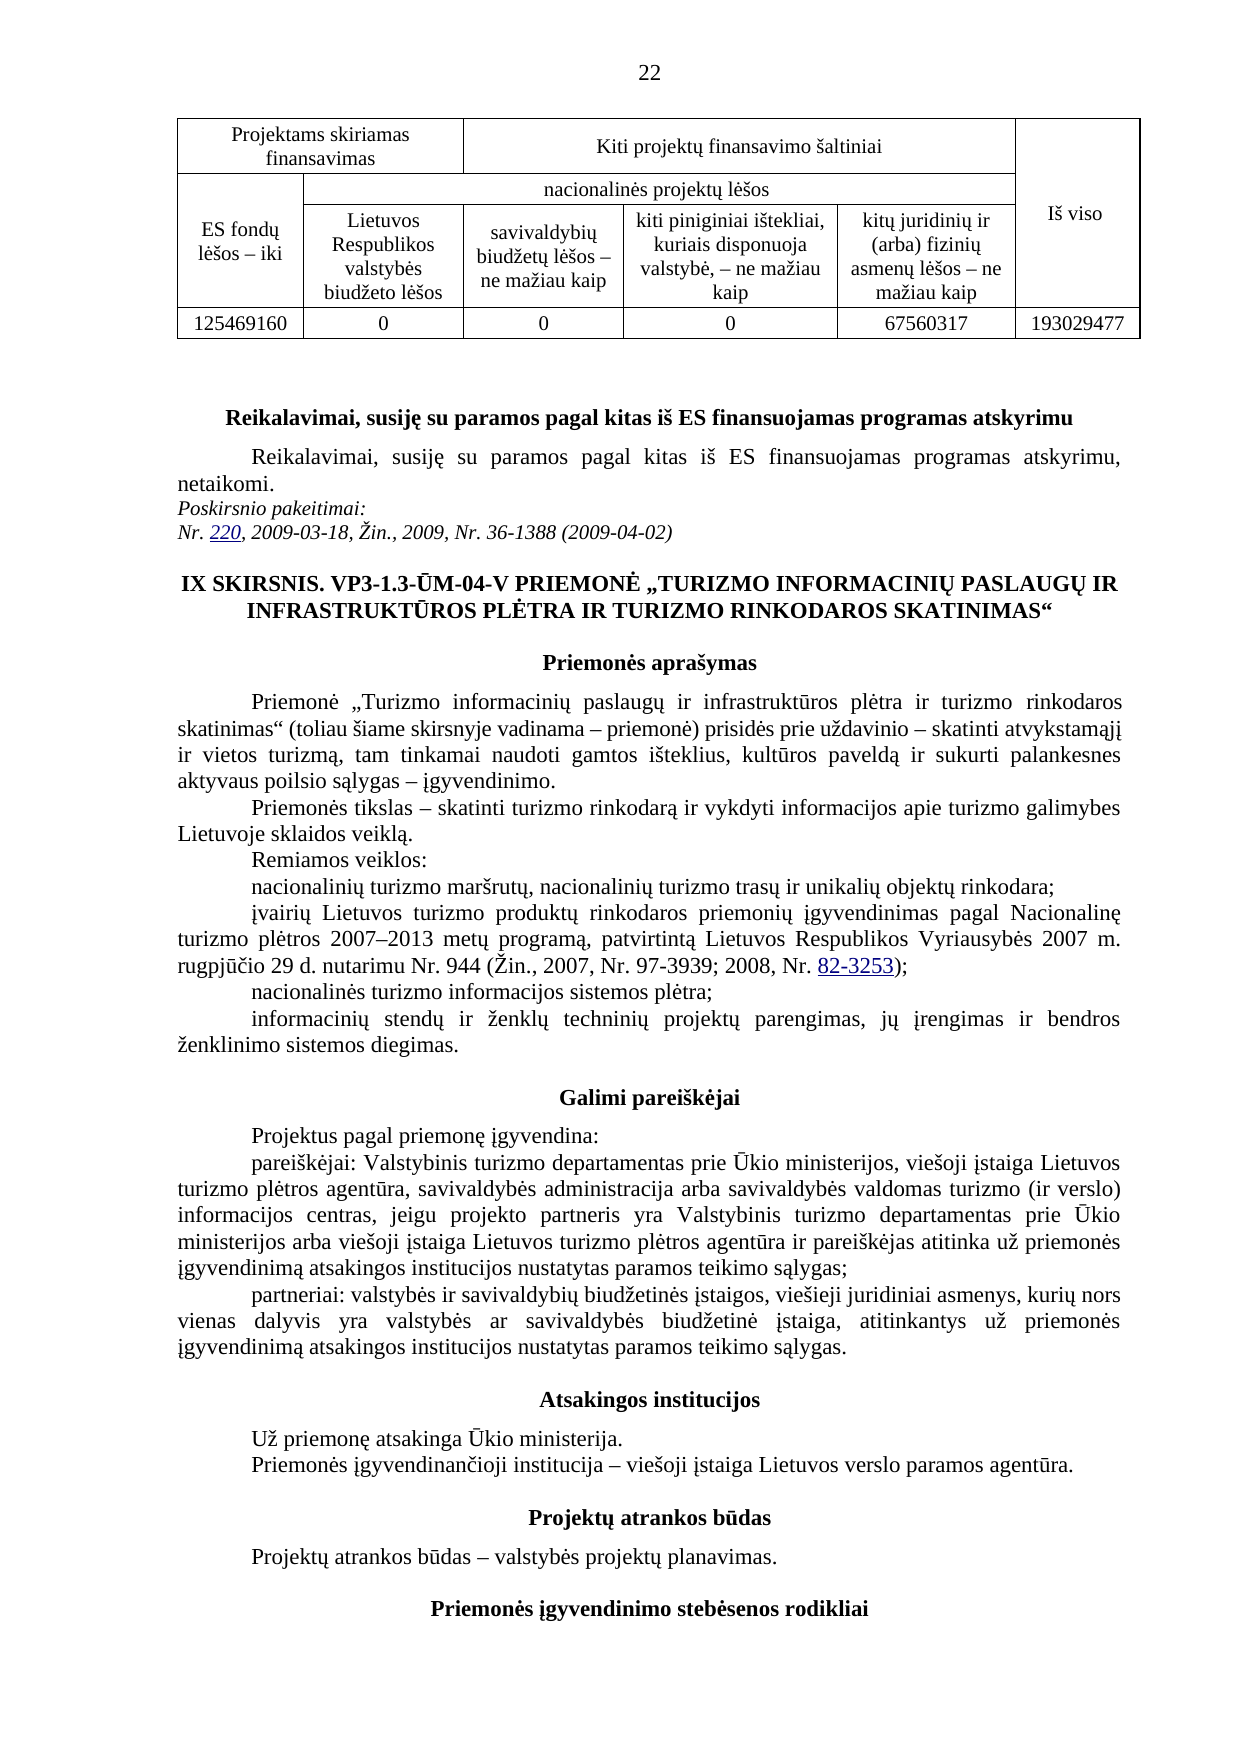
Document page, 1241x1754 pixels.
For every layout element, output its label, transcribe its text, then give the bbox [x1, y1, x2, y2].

text Priemonės aprašymas [177, 649, 1122, 676]
table_cell kiti piniginiai ištekliai, kuriais disponuoja valstybė, – ne mažiau kaip [624, 205, 837, 307]
text nacionalinių turizmo maršrutų, nacionalinių turizmo trasų ir unikalių objektų rinkodara; [177, 873, 1122, 899]
table_header Kiti projektų finansavimo šaltiniai [464, 119, 1015, 173]
table_cell Lietuvos Respublikos valstybės biudžeto lėšos [304, 205, 463, 307]
text Priemonės tikslas – skatinti turizmo rinkodarą ir vykdyti informacijos apie turizmo galimybes Lietuvoje sklaidos veiklą. [177, 794, 1122, 846]
table_cell nacionalinės projektų lėšos [304, 174, 1015, 204]
table_cell 193029477 [1016, 308, 1139, 338]
text Projektų atrankos būdas [177, 1504, 1122, 1530]
text Reikalavimai, susiję su paramos pagal kitas iš ES finansuojamas programas atskyrimu [177, 404, 1122, 431]
text Projektus pagal priemonę įgyvendina: [177, 1122, 1122, 1149]
text partneriai: valstybės ir savivaldybių biudžetinės įstaigos, viešieji juridiniai asmenys, kurių nors vienas dalyvis yra valstybės ar savivaldybės biudžetinė įstaiga, atitinkantys už priemonės įgyvendinimą atsakingos institucijos nustatytas paramos teikimo sąlygas. [177, 1281, 1122, 1360]
table_cell 0 [304, 308, 463, 338]
text Priemonės įgyvendinančioji institucija – viešoji įstaiga Lietuvos verslo paramos agentūra. [177, 1451, 1122, 1478]
text Priemonė „Turizmo informacinių paslaugų ir infrastruktūros plėtra ir turizmo rinkodaros skatinimas“ (toliau šiame skirsnyje vadinama – priemonė) prisidės prie uždavinio – skatinti atvykstamąjį ir vietos turizmą, tam tinkamai naudoti gamtos išteklius, kultūros paveldą ir sukurti palankesnes aktyvaus poilsio sąlygas – įgyvendinimo. [177, 688, 1122, 794]
text įvairių Lietuvos turizmo produktų rinkodaros priemonių įgyvendinimas pagal Nacionalinę turizmo plėtros 2007–2013 metų programą, patvirtintą Lietuvos Respublikos Vyriausybės 2007 m. rugpjūčio 29 d. nutarimu Nr. 944 (Žin., 2007, Nr. 97-3939; 2008, Nr. 82-3253); [177, 899, 1122, 978]
table_cell 125469160 [178, 308, 303, 338]
table_cell kitų juridinių ir (arba) fizinių asmenų lėšos – ne mažiau kaip [838, 205, 1015, 307]
text Remiamos veiklos: [177, 846, 1122, 873]
text Atsakingos institucijos [177, 1386, 1122, 1412]
text Projektų atrankos būdas – valstybės projektų planavimas. [177, 1543, 1122, 1569]
table_cell ES fondų lėšos – iki [178, 174, 303, 307]
table_header Iš viso [1016, 119, 1139, 307]
text Nr. 220, 2009-03-18, Žin., 2009, Nr. 36-1388 (2009-04-02) [177, 520, 1122, 544]
table_cell 67560317 [838, 308, 1015, 338]
text informacinių stendų ir ženklų techninių projektų parengimas, jų įrengimas ir bendros ženklinimo sistemos diegimas. [177, 1004, 1122, 1057]
table_header Projektams skiriamas finansavimas [178, 119, 463, 173]
table_cell 0 [464, 308, 623, 338]
table_cell savivaldybių biudžetų lėšos – ne mažiau kaip [464, 205, 623, 307]
text Priemonės įgyvendinimo stebėsenos rodikliai [177, 1596, 1122, 1622]
subtitle IX Skirsnis. VP3-1.3-ŪM-04-V PRIEMONĖ „TURIZMO INFORMACINIŲ PASLAUGŲ IR INFRASTRUKTŪROS PLĖTRA IR TURIZMO RINKODAROS SKATINIMAS“ [177, 570, 1122, 623]
text Už priemonę atsakinga Ūkio ministerija. [177, 1425, 1122, 1451]
text Reikalavimai, susiję su paramos pagal kitas iš ES finansuojamas programas atskyrimu, netaikomi. [177, 443, 1122, 496]
text nacionalinės turizmo informacijos sistemos plėtra; [177, 978, 1122, 1004]
text Galimi pareiškėjai [177, 1084, 1122, 1110]
table_cell 0 [624, 308, 837, 338]
text Poskirsnio pakeitimai: [177, 496, 1122, 520]
text pareiškėjai: Valstybinis turizmo departamentas prie Ūkio ministerijos, viešoji įstaiga Lietuvos turizmo plėtros agentūra, savivaldybės administracija arba savivaldybės valdomas turizmo (ir verslo) informacijos centras, jeigu projekto partneris yra Valstybinis turizmo departamentas prie Ūkio ministerijos arba viešoji įstaiga Lietuvos turizmo plėtros agentūra ir pareiškėjas atitinka už priemonės įgyvendinimą atsakingos institucijos nustatytas paramos teikimo sąlygas; [177, 1149, 1122, 1281]
